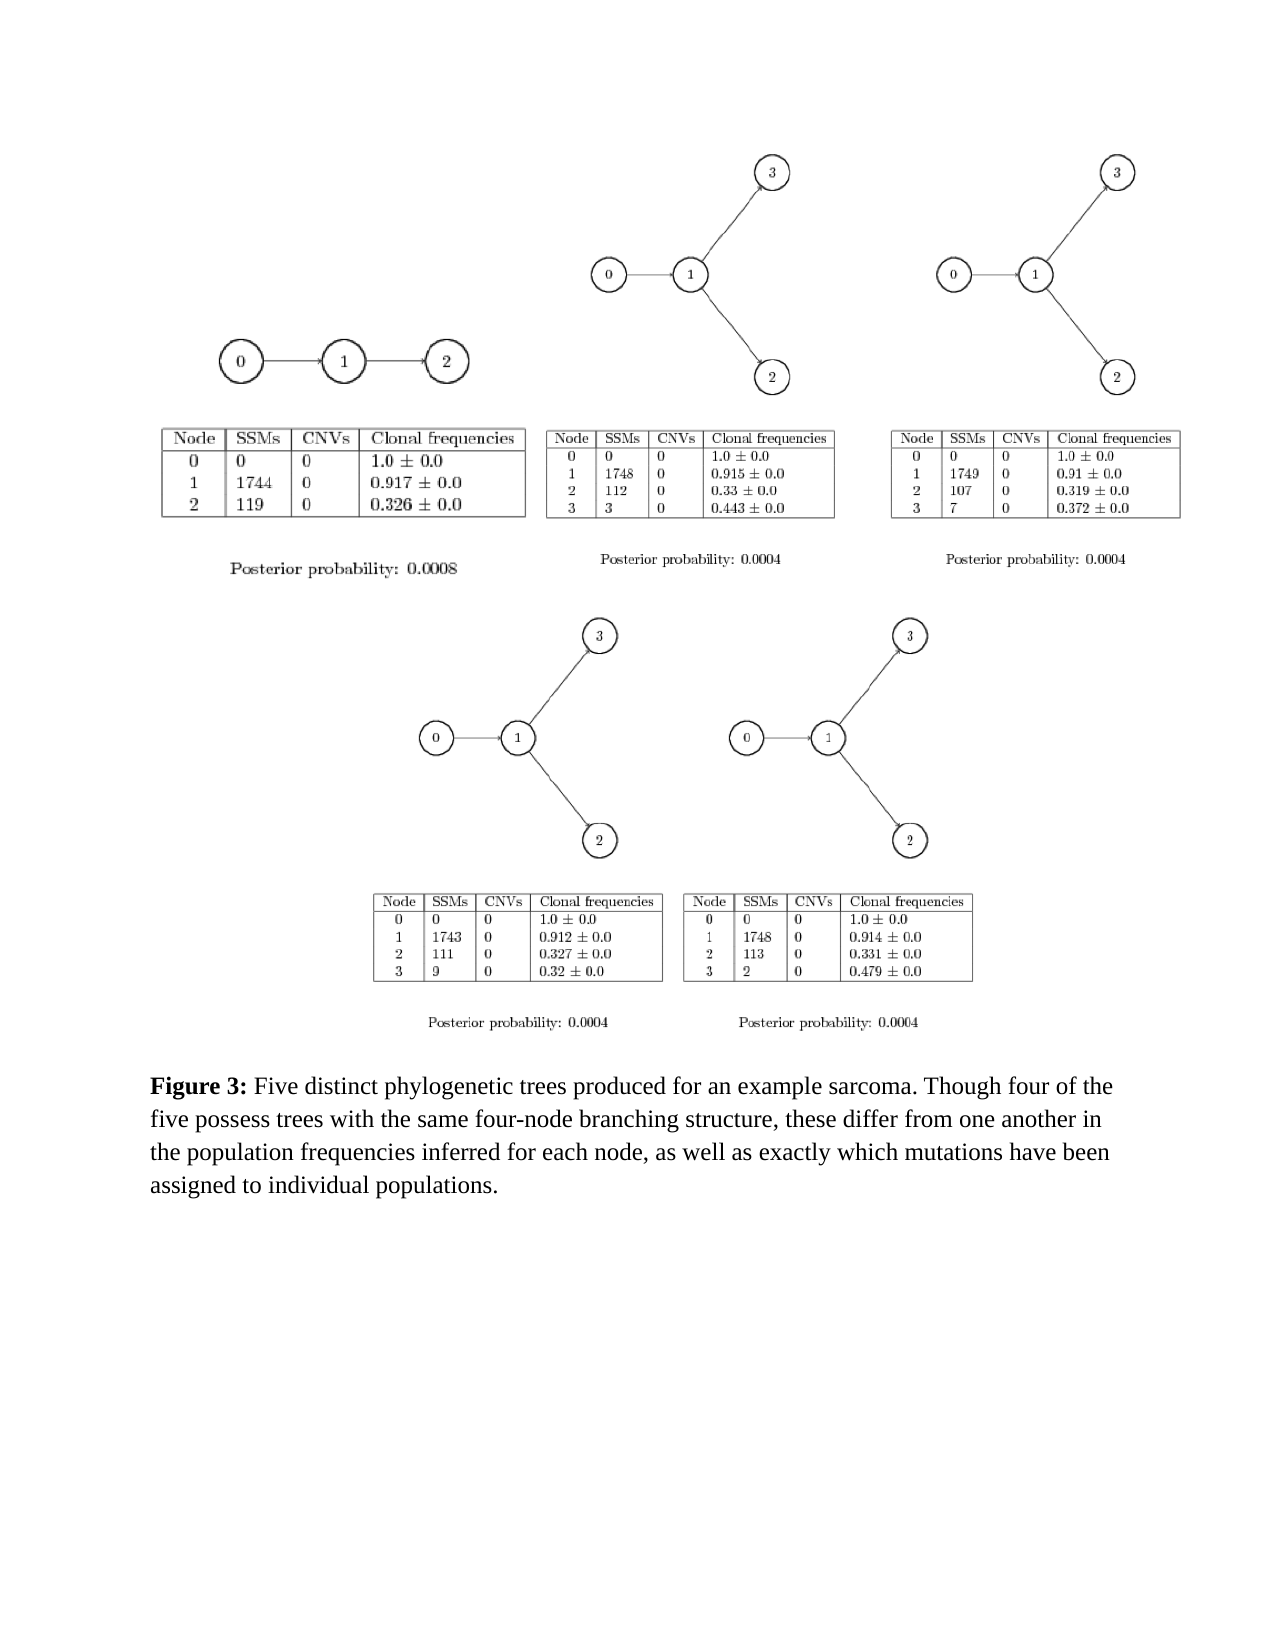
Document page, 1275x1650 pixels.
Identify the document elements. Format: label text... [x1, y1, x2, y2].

picture [150, 150, 1189, 1034]
text Figure 3: Five distinct phylogenetic trees produced for an example sarcoma. Though four of the five possess trees with the same four-node branching structure, these differ from one another in the population frequencies inferred for each node, as well as exactly which mutations have been assigned to individual populations. [150, 1071, 1125, 1199]
